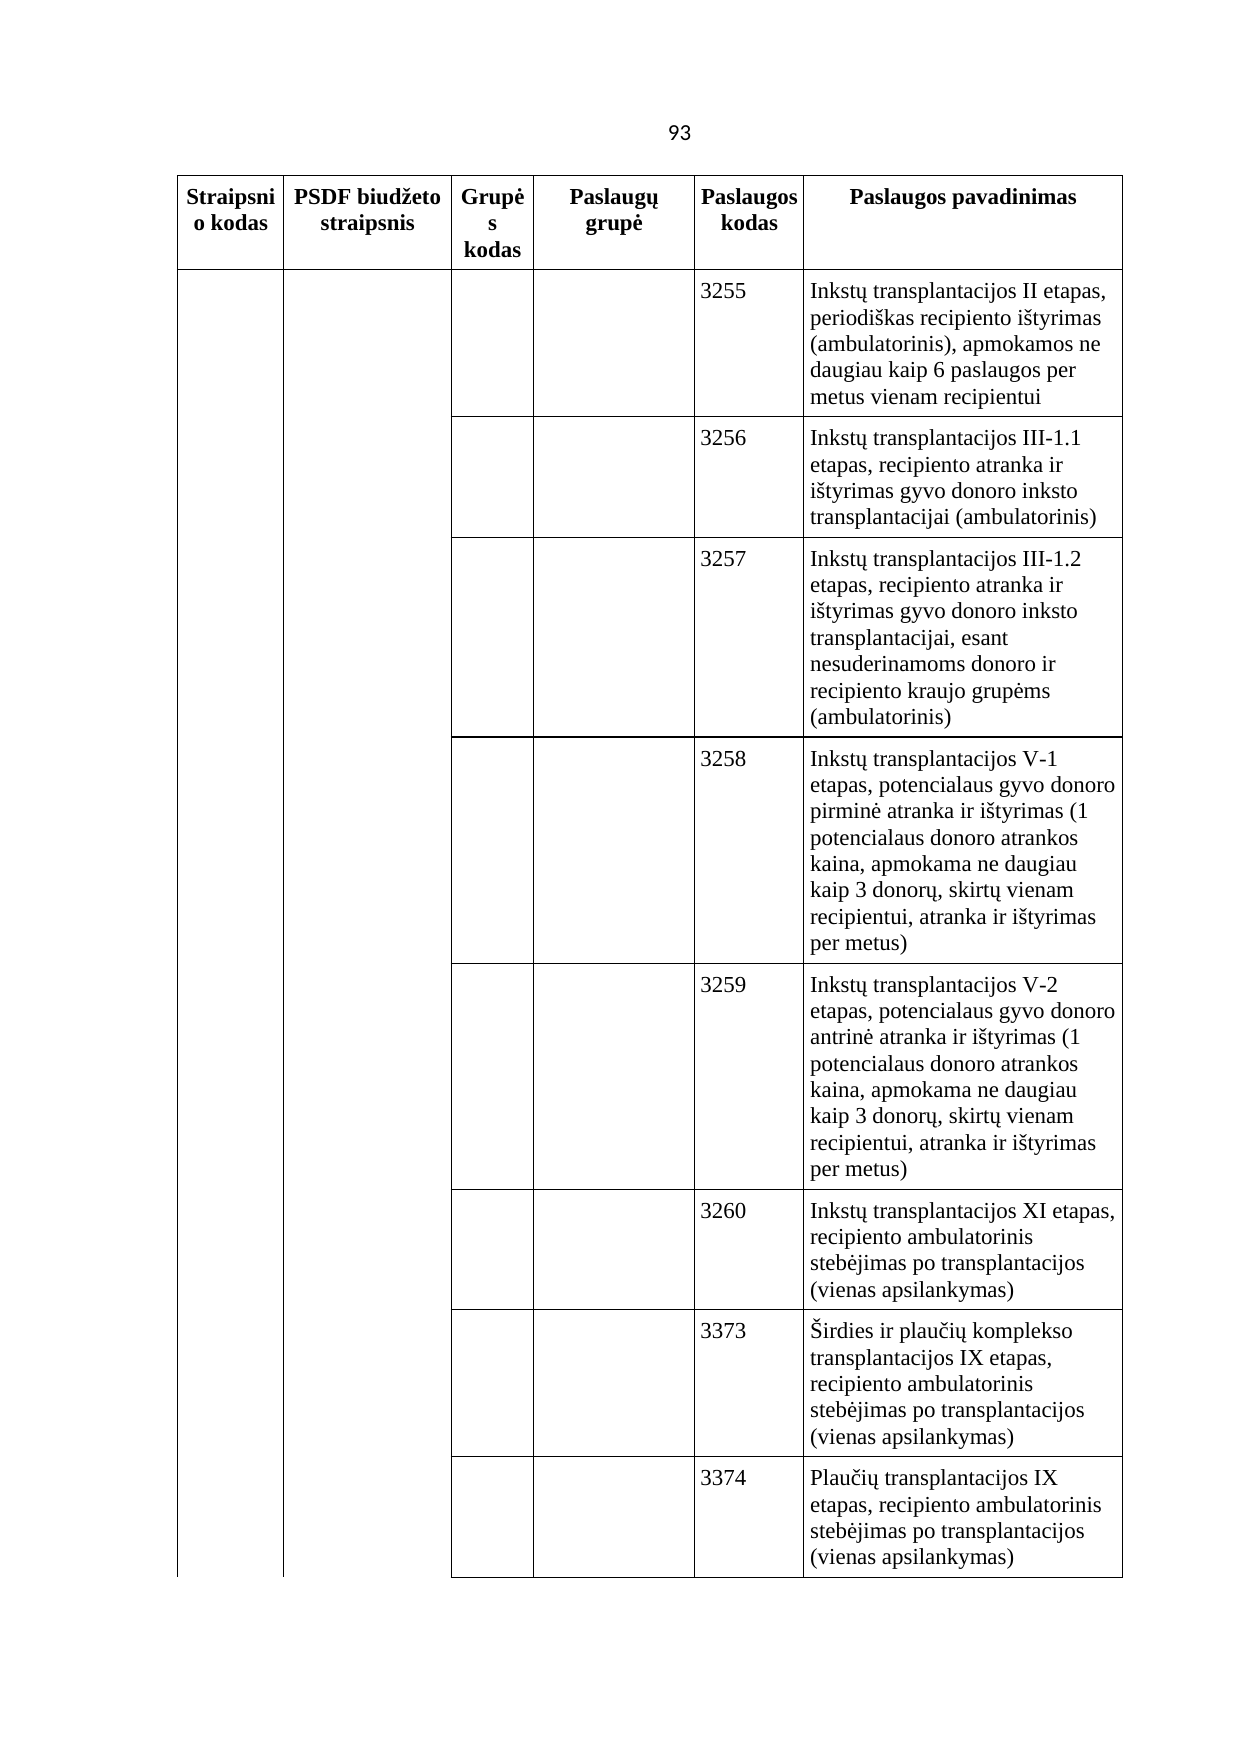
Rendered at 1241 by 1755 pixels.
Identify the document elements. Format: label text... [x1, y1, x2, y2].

table_cell [178, 537, 283, 736]
table_cell [178, 736, 283, 962]
table_cell [534, 1310, 694, 1456]
table_header Paslaugos pavadinimas [804, 176, 1122, 269]
table_cell 3260 [695, 1190, 803, 1309]
table_cell [534, 270, 694, 416]
table_cell 3374 [695, 1457, 803, 1577]
table_cell [284, 963, 451, 1188]
table_cell [452, 738, 533, 962]
table_cell [534, 1457, 694, 1577]
table_cell [534, 738, 694, 962]
table_cell [452, 417, 533, 537]
table_cell [452, 964, 533, 1188]
table_cell 3258 [695, 738, 803, 962]
table_cell [452, 270, 533, 416]
table_cell Plaučių transplantacijos IX etapas, recipiento ambulatorinis stebėjimas po transplantacijos (vienas apsilankymas) [804, 1457, 1122, 1577]
table_cell Inkstų transplantacijos II etapas, periodiškas recipiento ištyrimas (ambulatorinis), apmokamos ne daugiau kaip 6 paslaugos per metus vienam recipientui [804, 270, 1122, 416]
table_cell [178, 416, 283, 537]
table_header PSDF biudžeto straipsnis [284, 176, 451, 269]
table_cell 3257 [695, 538, 803, 736]
table_cell [534, 1190, 694, 1309]
table_cell [452, 1457, 533, 1577]
table_header Paslaugų grupė [534, 176, 694, 269]
table_cell Inkstų transplantacijos III-1.1 etapas, recipiento atranka ir ištyrimas gyvo donoro inksto transplantacijai (ambulatorinis) [804, 417, 1122, 537]
table_cell [284, 416, 451, 537]
table_cell [284, 1456, 451, 1577]
table_cell [178, 1309, 283, 1456]
table_cell 3259 [695, 964, 803, 1188]
table_cell [452, 538, 533, 736]
table_cell [284, 270, 451, 416]
table_cell [178, 1189, 283, 1309]
table_header Grupės kodas [452, 176, 533, 269]
table_cell [178, 963, 283, 1188]
table_cell [178, 1456, 283, 1577]
table_cell Širdies ir plaučių komplekso transplantacijos IX etapas, recipiento ambulatorinis stebėjimas po transplantacijos (vienas apsilankymas) [804, 1310, 1122, 1456]
table_cell [452, 1310, 533, 1456]
table_cell Inkstų transplantacijos III-1.2 etapas, recipiento atranka ir ištyrimas gyvo donoro inksto transplantacijai, esant nesuderinamoms donoro ir recipiento kraujo grupėms (ambulatorinis) [804, 538, 1122, 736]
table_cell [284, 537, 451, 736]
table_cell 3373 [695, 1310, 803, 1456]
table_header Paslaugos kodas [695, 176, 803, 269]
table_cell [284, 1309, 451, 1456]
table_cell [452, 1190, 533, 1309]
table_cell [534, 538, 694, 736]
table_cell Inkstų transplantacijos V-1 etapas, potencialaus gyvo donoro pirminė atranka ir ištyrimas (1 potencialaus donoro atrankos kaina, apmokama ne daugiau kaip 3 donorų, skirtų vienam recipientui, atranka ir ištyrimas per metus) [804, 738, 1122, 962]
table_cell 3255 [695, 270, 803, 416]
table_cell Inkstų transplantacijos V-2 etapas, potencialaus gyvo donoro antrinė atranka ir ištyrimas (1 potencialaus donoro atrankos kaina, apmokama ne daugiau kaip 3 donorų, skirtų vienam recipientui, atranka ir ištyrimas per metus) [804, 964, 1122, 1188]
table_cell [178, 270, 283, 416]
table_header Straipsnio kodas [178, 176, 283, 269]
table_cell [284, 736, 451, 962]
table_cell [534, 417, 694, 537]
table_cell [284, 1189, 451, 1309]
table_cell [534, 964, 694, 1188]
table_cell 3256 [695, 417, 803, 537]
table_cell Inkstų transplantacijos XI etapas, recipiento ambulatorinis stebėjimas po transplantacijos (vienas apsilankymas) [804, 1190, 1122, 1309]
